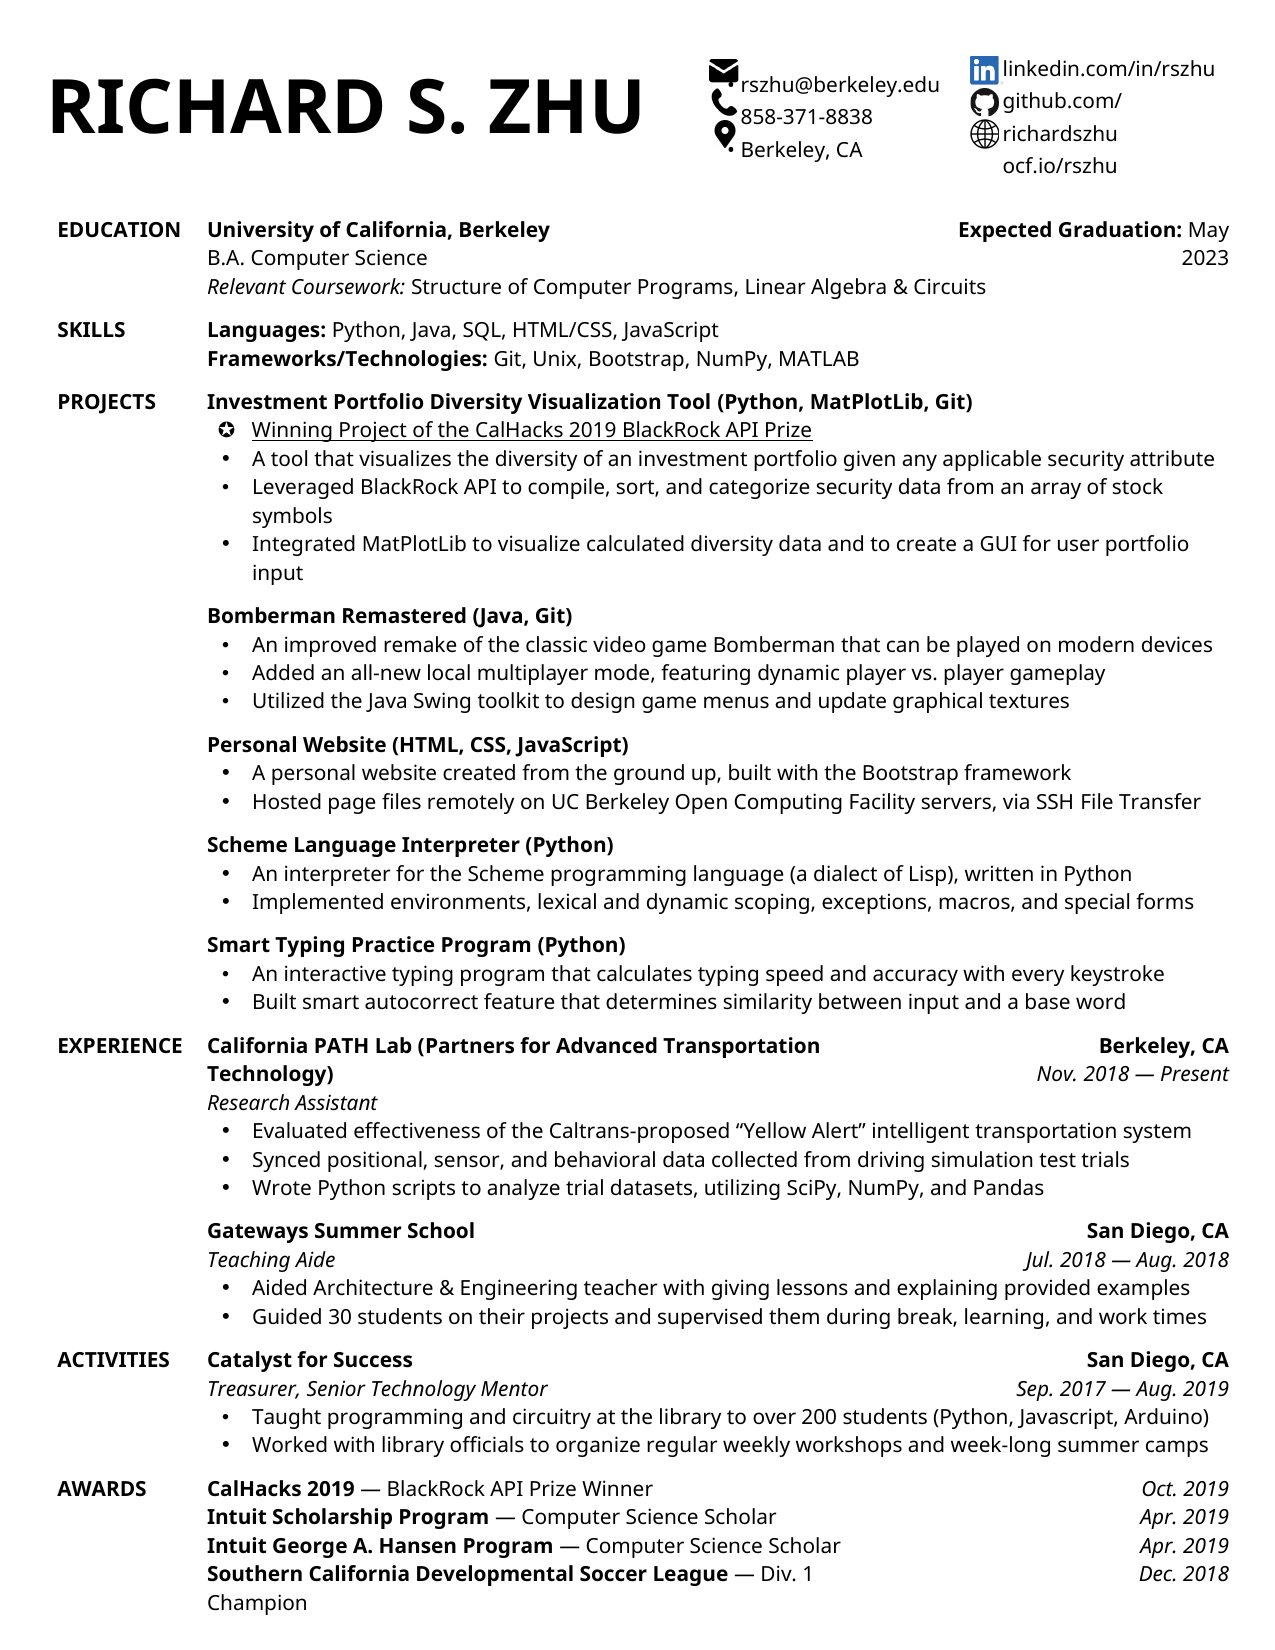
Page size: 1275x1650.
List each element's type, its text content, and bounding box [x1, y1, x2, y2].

table_header [46, 1402, 196, 1459]
table_header [46, 1274, 196, 1330]
table_header [984, 51, 1002, 56]
table_header [984, 85, 1002, 183]
table_header EDUCATION [46, 200, 196, 272]
table_header rszhu@berkeley.edu 858-371-8838 Berkeley, CA [740, 51, 984, 183]
table_header [46, 272, 196, 300]
picture [970, 56, 1004, 85]
table_header PROJECTS [46, 372, 196, 586]
table_header EXPERIENCE [46, 1016, 196, 1116]
table_header Relevant Coursework: Structure of Computer Programs, Linear Algebra & Circuits [196, 272, 1228, 300]
table_header RICHARD S. ZHU [46, 51, 721, 183]
table_header Aided Architecture & Engineering teacher with giving lessons and explaining provided examples Guided 30 students on their projects and supervised them during break, learning, and work times [196, 1274, 1228, 1330]
picture [970, 88, 999, 117]
table_header Evaluated effectiveness of the Caltrans-proposed “Yellow Alert” intelligent transportation system Synced positional, sensor, and behavioral data collected from driving simulation test trials Wrote Python scripts to analyze trial datasets, utilizing SciPy, NumPy, and Pandas [196, 1116, 1228, 1202]
table_cell [46, 715, 196, 815]
table_header San Diego, CA Sep. 2017 — Aug. 2019 [919, 1330, 1228, 1402]
table_header Catalyst for Success Treasurer, Senior Technology Mentor [196, 1330, 918, 1402]
table_header [46, 1202, 196, 1273]
table_header SKILLS [46, 300, 196, 372]
table_header Gateways Summer School Teaching Aide [196, 1202, 918, 1273]
table_cell [46, 916, 196, 1016]
table_cell [46, 586, 196, 715]
table_header Oct. 2019 Apr. 2019 Apr. 2019 Dec. 2018 [919, 1459, 1228, 1616]
table_header ACTIVITIES [46, 1330, 196, 1402]
table_header CalHacks 2019 — BlackRock API Prize Winner Intuit Scholarship Program — Computer Science Scholar Intuit George A. Hansen Program — Computer Science Scholar Southern California Developmental Soccer League — Div. 1 Champion [196, 1459, 918, 1616]
picture [970, 119, 999, 149]
table_cell Personal Website (HTML, CSS, JavaScript) A personal website created from the ground up, built with the Bootstrap framework Hosted page files remotely on UC Berkeley Open Computing Facility servers, via SSH File Transfer [196, 715, 1228, 815]
table_header Berkeley, CA Nov. 2018 — Present [919, 1016, 1228, 1116]
table_header Investment Portfolio Diversity Visualization Tool (Python, MatPlotLib, Git) ✪ Winning Project of the CalHacks 2019 BlackRock API Prize A tool that visualizes the diversity of an investment portfolio given any applicable security attribute Leveraged BlackRock API to compile, sort, and categorize security data from an array of stock symbols Integrated MatPlotLib to visualize calculated diversity data and to create a GUI for user portfolio input [196, 372, 1228, 586]
picture [706, 53, 740, 116]
table_header • • [721, 88, 740, 183]
table_cell [46, 815, 196, 916]
table_header linkedin.com/in/rszhu github.com/richardszhu ocf.io/rszhu [1003, 51, 1228, 183]
table_header Expected Graduation: May 2023 [919, 200, 1228, 272]
table_header San Diego, CA Jul. 2018 — Aug. 2018 [919, 1202, 1228, 1273]
table_header University of California, Berkeley B.A. Computer Science [196, 200, 918, 272]
table_cell Scheme Language Interpreter (Python) An interpreter for the Scheme programming language (a dialect of Lisp), written in Python Implemented environments, lexical and dynamic scoping, exceptions, macros, and special forms [196, 815, 1228, 916]
table_cell Bomberman Remastered (Java, Git) An improved remake of the classic video game Bomberman that can be played on modern devices Added an all-new local multiplayer mode, featuring dynamic player vs. player gameplay Utilized the Java Swing toolkit to design game menus and update graphical textures [196, 586, 1228, 715]
table_cell Smart Typing Practice Program (Python) An interactive typing program that calculates typing speed and accuracy with every keystroke Built smart autocorrect feature that determines similarity between input and a base word [196, 916, 1228, 1016]
table_header [46, 1116, 196, 1202]
table_header California PATH Lab (Partners for Advanced Transportation Technology) Research Assistant [196, 1016, 918, 1116]
picture [711, 120, 739, 148]
table_header Taught programming and circuitry at the library to over 200 students (Python, Javascript, Arduino) Worked with library officials to organize regular weekly workshops and week-long summer camps [196, 1402, 1228, 1459]
table_header AWARDS [46, 1459, 196, 1616]
table_header Languages: Python, Java, SQL, HTML/CSS, JavaScript Frameworks/Technologies: Git, Unix, Bootstrap, NumPy, MATLAB [196, 300, 1228, 372]
